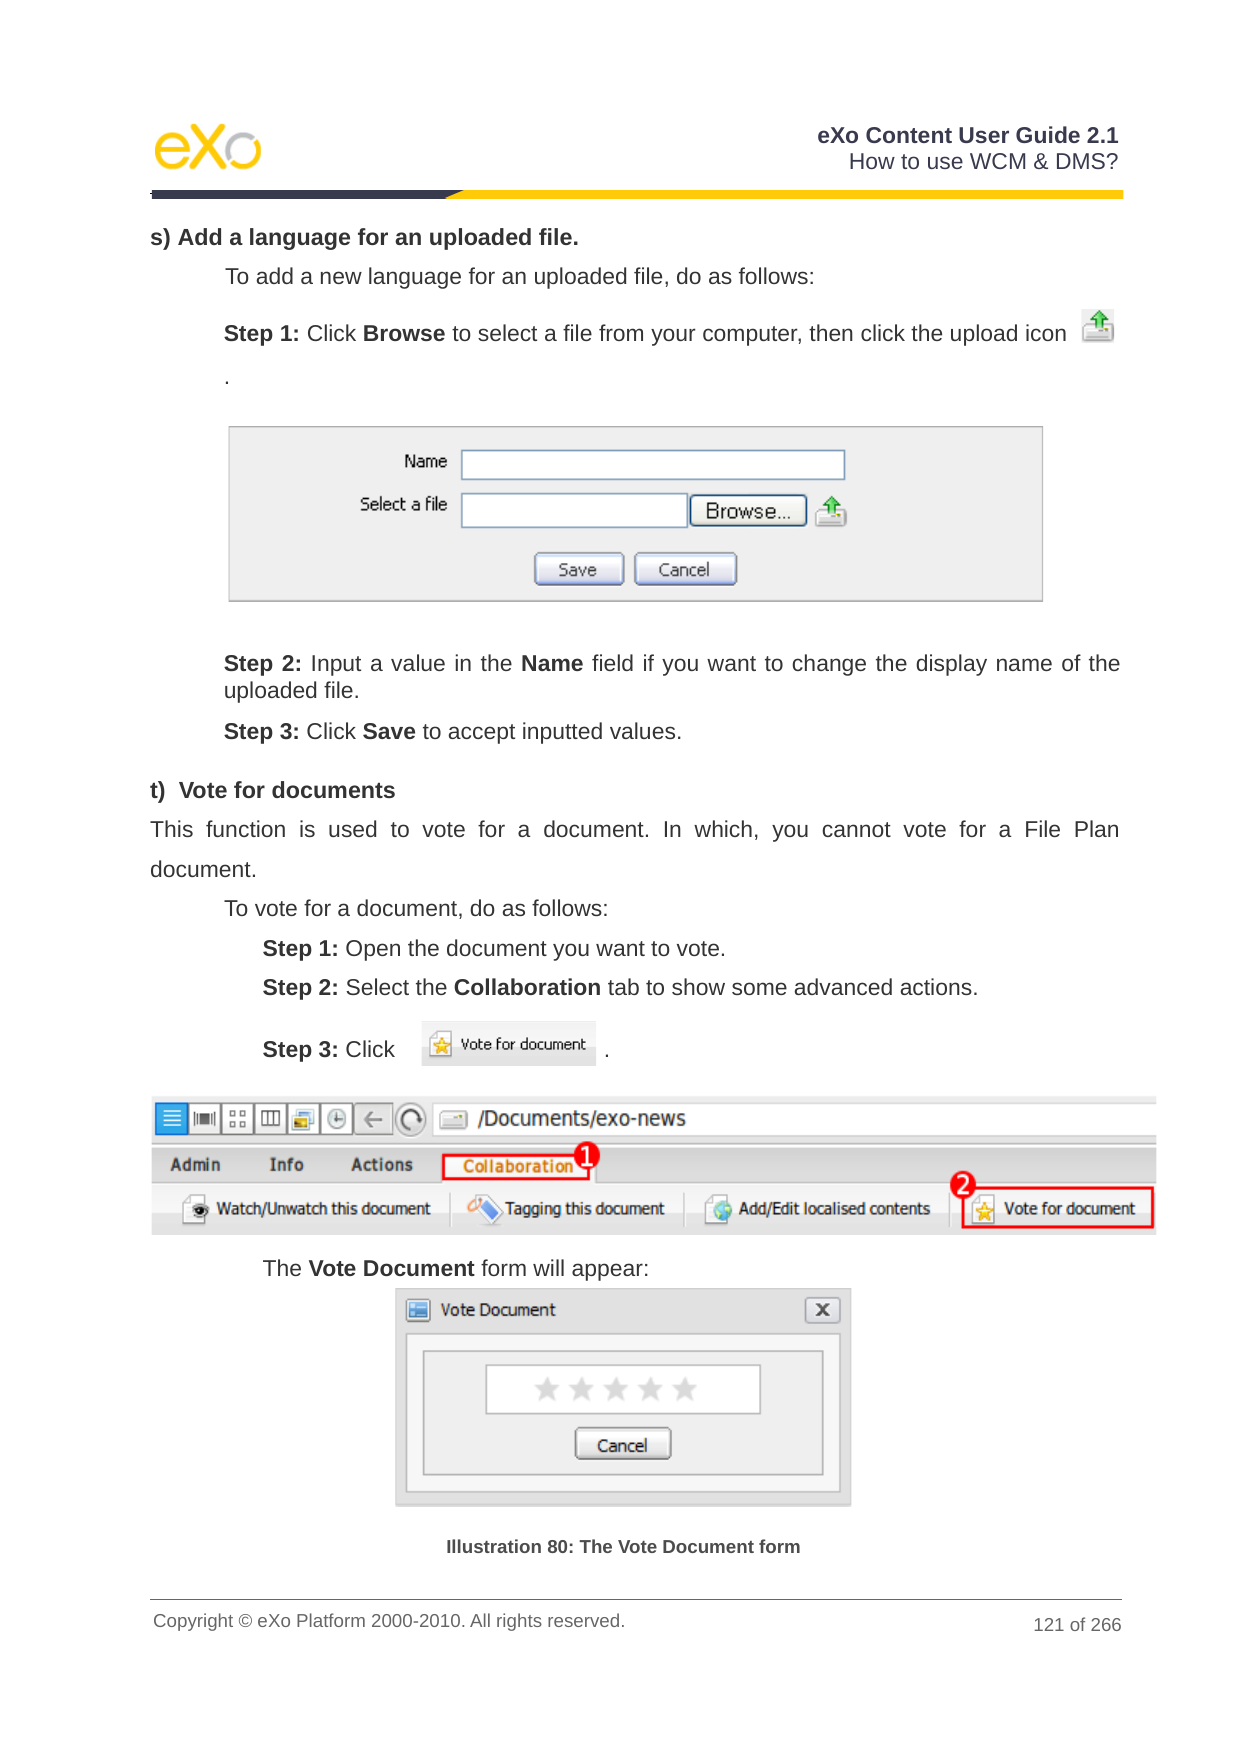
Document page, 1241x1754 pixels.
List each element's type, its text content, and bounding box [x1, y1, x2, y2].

list Illustration 81: The Vote Document form [389, 1533, 858, 1557]
list Step 2: Select the Collaboration tab to show some advanced actions. [225, 974, 1122, 1000]
picture [151, 190, 1124, 199]
picture [151, 1095, 1157, 1235]
text This function is used to vote for a document. In which, you cannot vote for a File Plan document. [150, 816, 1122, 882]
list [225, 1086, 1122, 1095]
list Step 2: Input a value in the Name field if you want to change the display name of the uploaded file. [186, 650, 1122, 703]
list Step 3: Click . [225, 1033, 1122, 1068]
picture [155, 123, 262, 170]
list To add a new language for an uploaded file, do as follows: [187, 263, 1122, 289]
picture [1081, 309, 1115, 343]
list Step 1: Click Browse to select a file from your computer, then click the upload icon . [186, 302, 1122, 389]
list Step 3: Click Save to accept inputted values. [186, 718, 1122, 744]
subtitle Add a language for an uploaded file. [150, 223, 1122, 250]
picture [395, 1288, 852, 1507]
picture [228, 426, 1044, 602]
list The Vote Document form will appear: [225, 1235, 1122, 1281]
picture [421, 1021, 597, 1066]
text To vote for a document, do as follows: [224, 895, 1122, 921]
list Step 1: Open the document you want to vote. [225, 934, 1122, 961]
subtitle Vote for documents [150, 777, 1122, 804]
